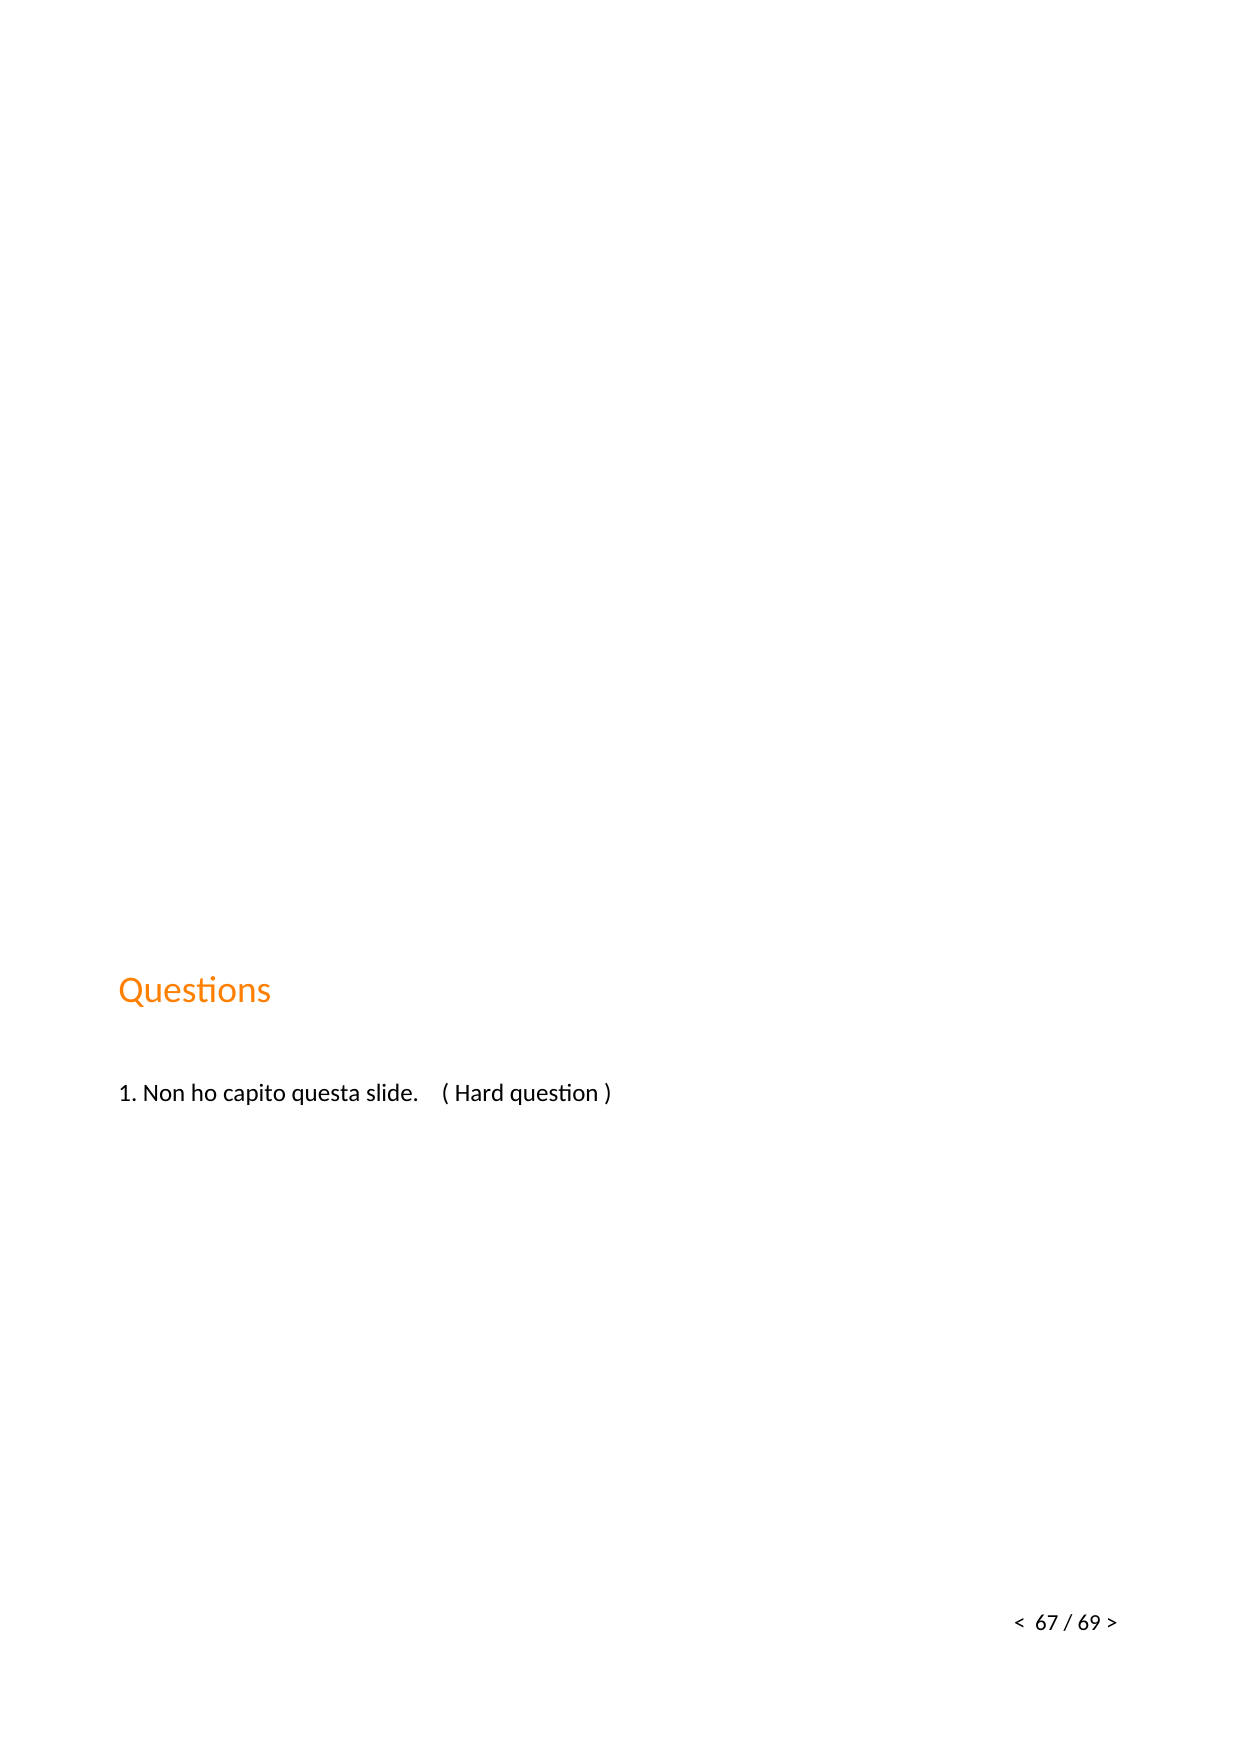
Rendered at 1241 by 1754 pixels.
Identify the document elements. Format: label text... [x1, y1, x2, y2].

subtitle Questions [118, 966, 1122, 1012]
text 1. Non ho capito questa slide. ( Hard question ) [118, 1077, 1122, 1107]
